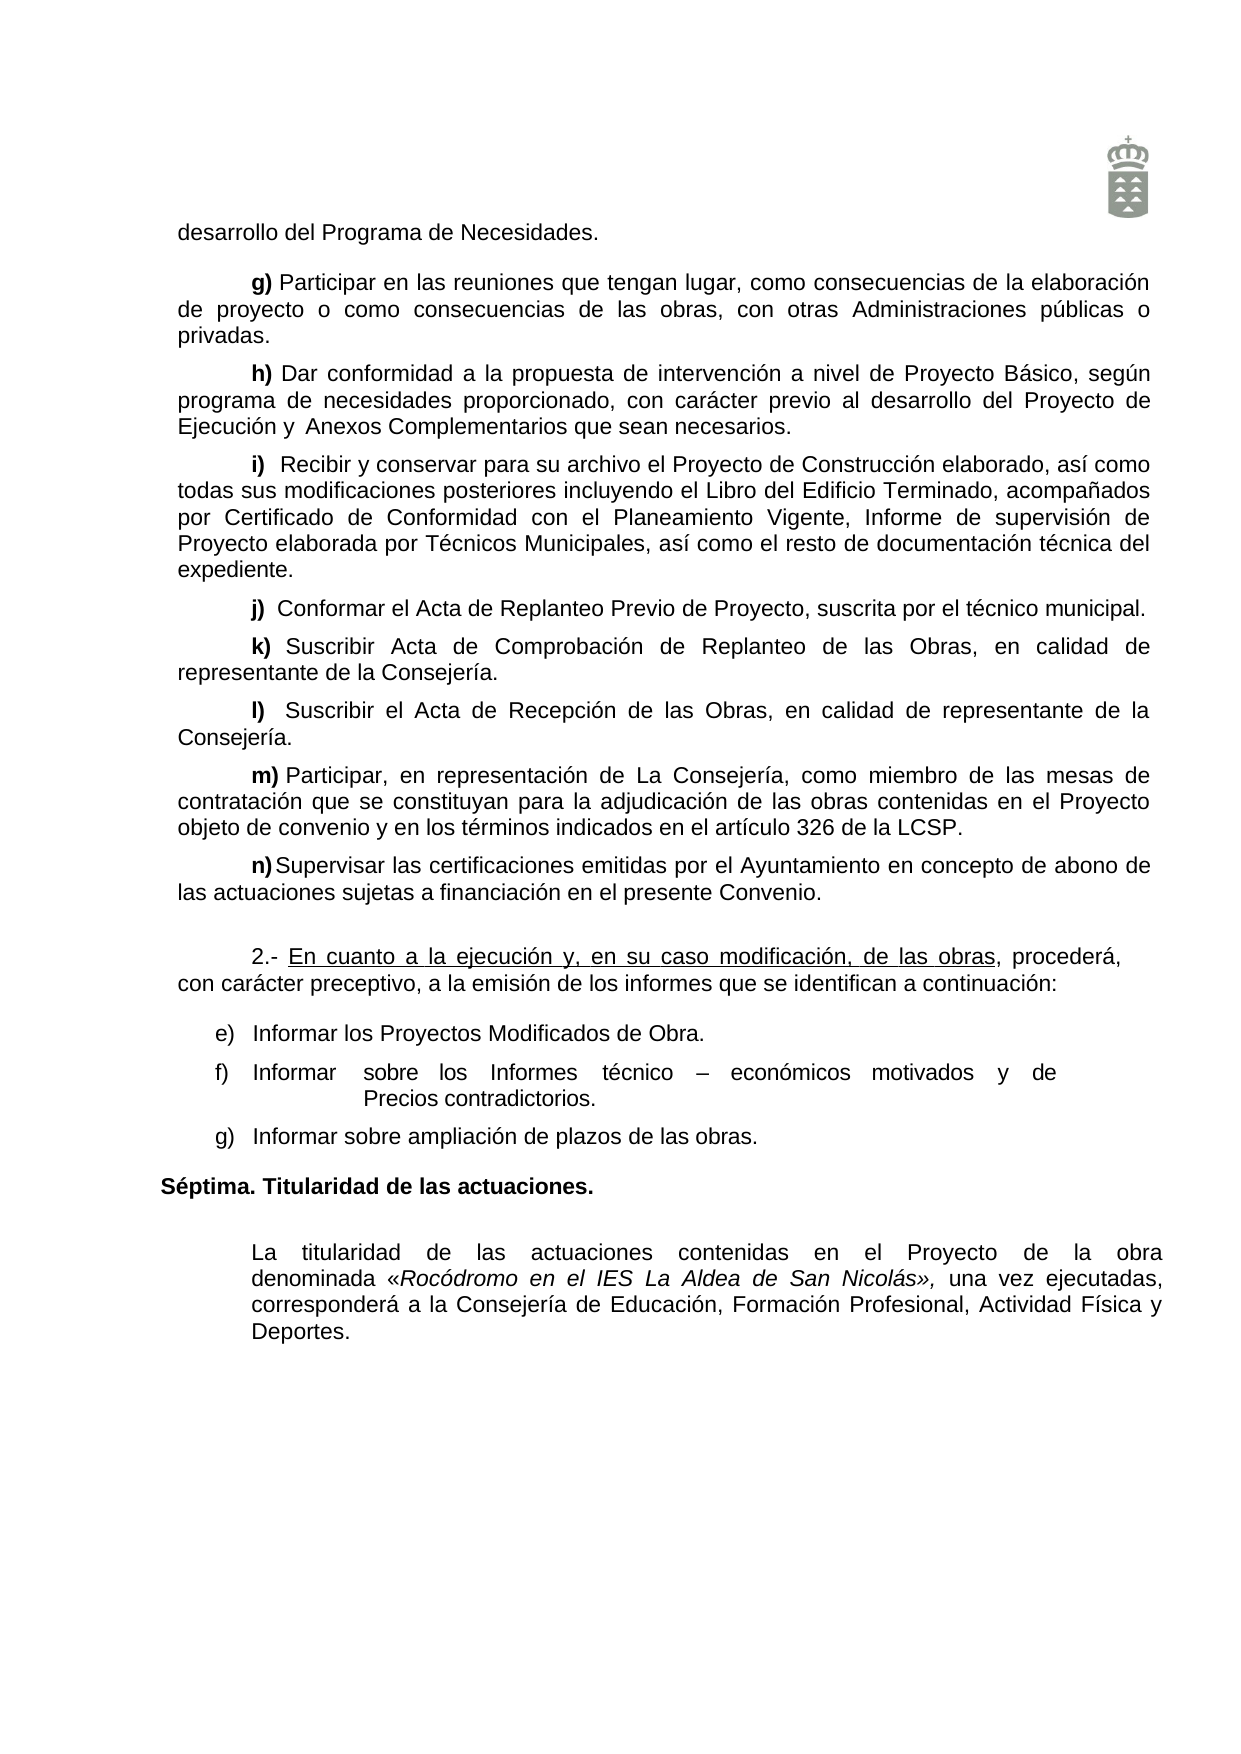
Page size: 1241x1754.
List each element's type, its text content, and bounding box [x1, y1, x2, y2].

list Suscribir Acta de Comprobación de Replanteo de las Obras, en calidad de representante de la Consejería. [177, 633, 1151, 685]
list Participar, en representación de La Consejería, como miembro de las mesas de contratación que se constituyan para la adjudicación de las obras contenidas en el Proyecto objeto de convenio y en los términos indicados en el artículo 326 de la LCSP. [177, 762, 1151, 841]
list Conformar el Acta de Replanteo Previo de Proyecto, suscrita por el técnico municipal. [251, 594, 1163, 621]
list Participar en las reuniones que tengan lugar, como consecuencias de la elaboración de proyecto o como consecuencias de las obras, con otras Administraciones públicas o privadas. [177, 269, 1150, 348]
list Suscribir el Acta de Recepción de las Obras, en calidad de representante de la Consejería. [177, 697, 1150, 750]
list Dar conformidad a la propuesta de intervención a nivel de Proyecto Básico, según programa de necesidades proporcionado, con carácter previo al desarrollo del Proyecto de Ejecución y Anexos Complementarios que sean necesarios. [177, 360, 1152, 439]
list Informar sobre los Informes técnico – económicos motivados y de Precios contradictorios. [215, 1058, 1151, 1111]
list Informar sobre ampliación de plazos de las obras. [215, 1123, 1163, 1149]
list Supervisar las certificaciones emitidas por el Ayuntamiento en concepto de abono de las actuaciones sujetas a financiación en el presente Convenio. [177, 852, 1151, 905]
text desarrollo del Programa de Necesidades. [177, 219, 1151, 245]
list Informar los Proyectos Modificados de Obra. [215, 1020, 1163, 1047]
subtitle Séptima. Titularidad de las actuaciones. [160, 1173, 1163, 1199]
picture [1107, 135, 1149, 218]
list Recibir y conservar para su archivo el Proyecto de Construcción elaborado, así como todas sus modificaciones posteriores incluyendo el Libro del Edificio Terminado, acompañados por Certificado de Conformidad con el Planeamiento Vigente, Informe de supervisión de Proyecto elaborada por Técnicos Municipales, así como el resto de documentación técnica del expediente. [177, 451, 1151, 583]
text La titularidad de las actuaciones contenidas en el Proyecto de la obra denominada «Rocódromo en el IES La Aldea de San Nicolás», una vez ejecutadas, corresponderá a la Consejería de Educación, Formación Profesional, Actividad Física y Deportes. [251, 1238, 1163, 1344]
text 2.- En cuanto a la ejecución y, en su caso modificación, de las obras, procederá, con carácter preceptivo, a la emisión de los informes que se identifican a continuación: [177, 943, 1163, 996]
